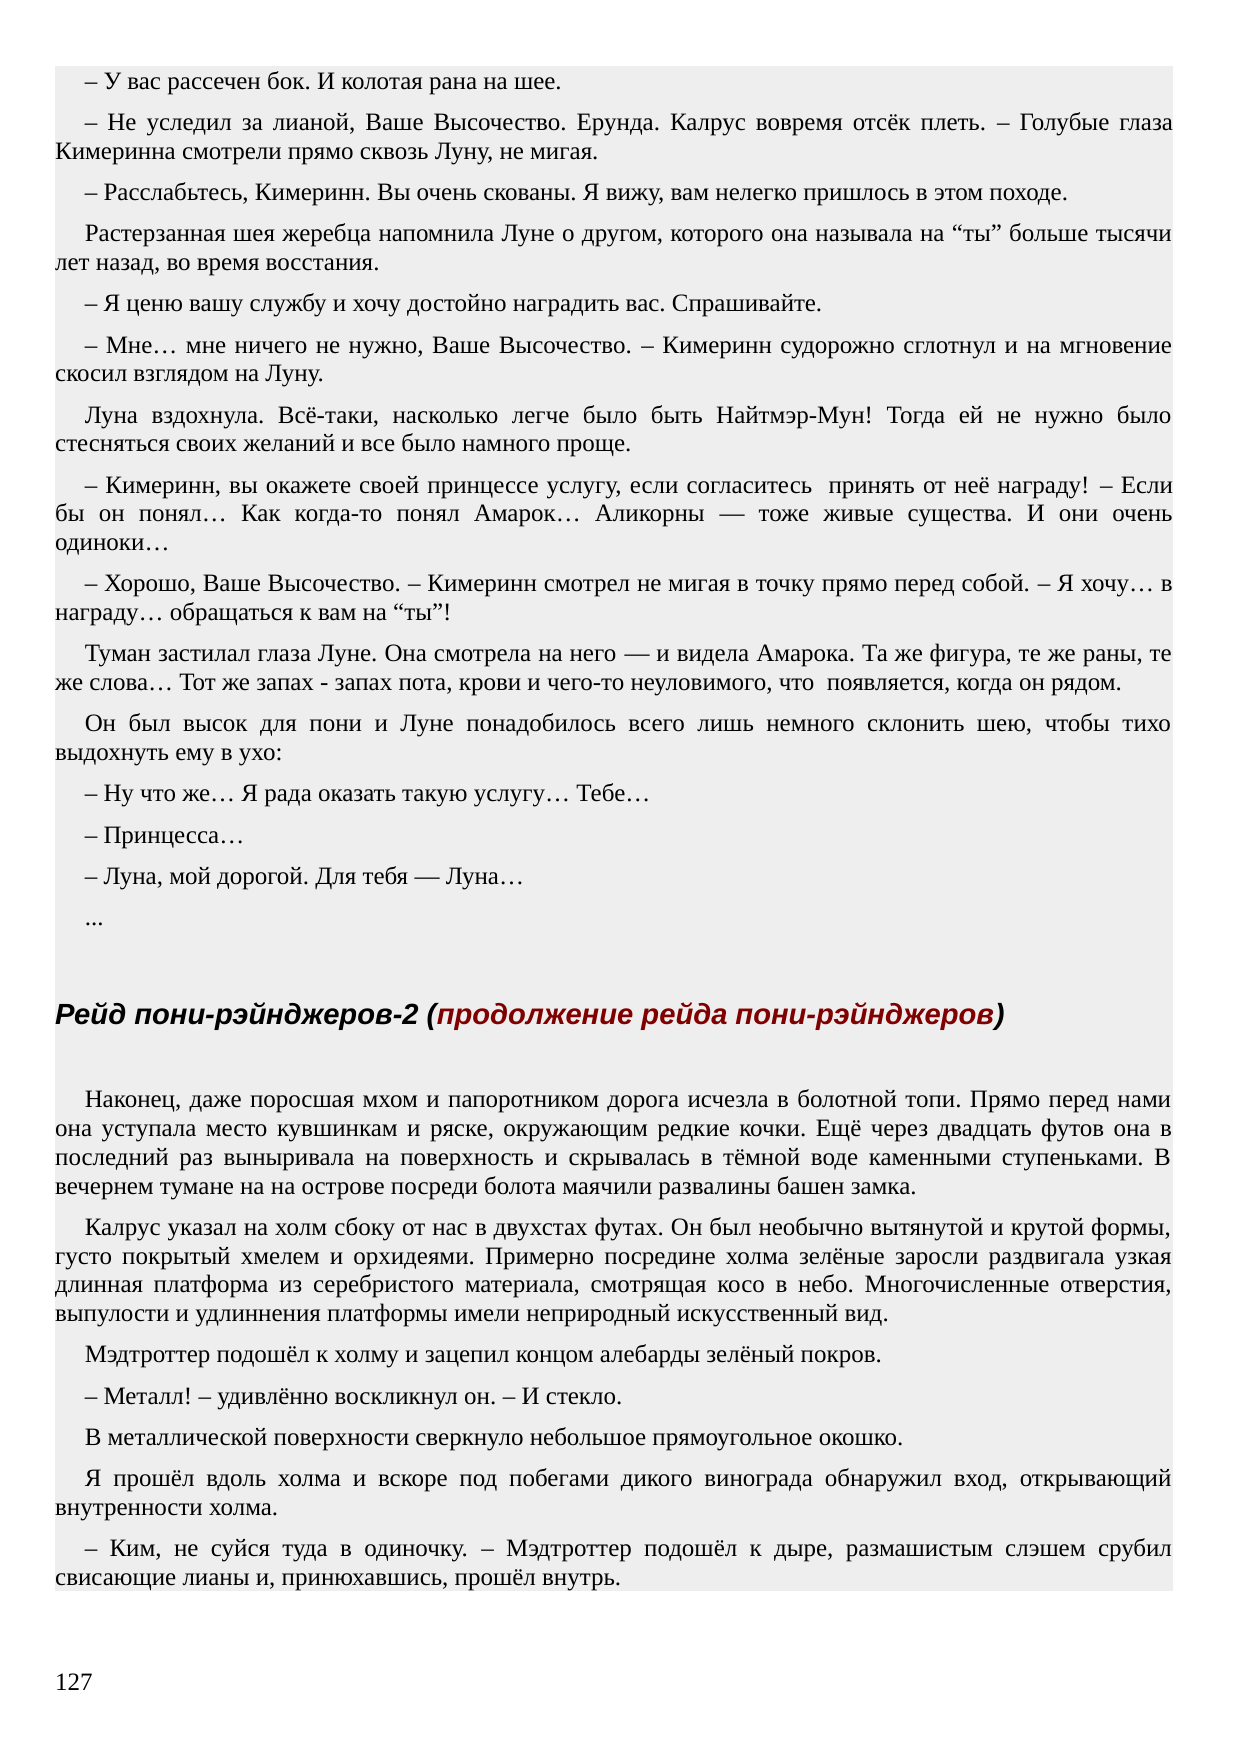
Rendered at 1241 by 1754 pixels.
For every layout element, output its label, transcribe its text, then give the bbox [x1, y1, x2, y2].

text Наконец, даже поросшая мхом и папоротником дорога исчезла в болотной топи. Прямо перед нами она уступала место кувшинкам и ряске, окружающим редкие кочки. Ещё через двадцать футов она в последний раз выныривала на поверхность и скрывалась в тёмной воде каменными ступеньками. В вечернем тумане на на острове посреди болота маячили развалины башен замка. [55, 1084, 1173, 1199]
text Калрус указал на холм сбоку от нас в двухстах футах. Он был необычно вытянутой и крутой формы, густо покрытый хмелем и орхидеями. Примерно посредине холма зелёные заросли раздвигала узкая длинная платформа из серебристого материала, смотрящая косо в небо. Многочисленные отверстия, выпулости и удлиннения платформы имели неприродный искусственный вид. [55, 1212, 1173, 1327]
text В металлической поверхности сверкнуло небольшое прямоугольное окошко. [55, 1422, 1173, 1451]
text Он был высок для пони и Луне понадобилось всего лишь немного склонить шею, чтобы тихо выдохнуть ему в ухо: [55, 708, 1173, 766]
subtitle Рейд пони-рэйнджеров-2 (продолжение рейда пони-рэйнджеров) [55, 997, 1173, 1031]
text – Не уследил за лианой, Ваше Высочество. Ерунда. Калрус вовремя отсёк плеть. – Голубые глаза Кимеринна смотрели прямо сквозь Луну, не мигая. [55, 107, 1173, 165]
text – Расслабьтесь, Кимеринн. Вы очень скованы. Я вижу, вам нелегко пришлось в этом походе. [55, 177, 1173, 206]
text Я прошёл вдоль холма и вскоре под побегами дикого винограда обнаружил вход, открывающий внутренности холма. [55, 1463, 1173, 1521]
text – Я ценю вашу службу и хочу достойно наградить вас. Спрашивайте. [55, 288, 1173, 317]
text – Ким, не суйся туда в одиночку. – Мэдтроттер подошёл к дыре, размашистым слэшем срубил свисающие лианы и, принюхавшись, прошёл внутрь. [55, 1533, 1173, 1591]
text – Кимеринн, вы окажете своей принцессе услугу, если согласитесь принять от неё награду! – Если бы он понял… Как когда-то понял Амарок… Аликорны — тоже живые существа. И они очень одиноки… [55, 470, 1173, 556]
text – Хорошо, Ваше Высочество. – Кимеринн смотрел не мигая в точку прямо перед собой. – Я хочу… в награду… обращаться к вам на “ты”! [55, 568, 1173, 626]
text – Мне… мне ничего не нужно, Ваше Высочество. – Кимеринн судорожно сглотнул и на мгновение скосил взглядом на Луну. [55, 330, 1173, 387]
text Растерзанная шея жеребца напомнила Луне о другом, которого она называла на “ты” больше тысячи лет назад, во время восстания. [55, 218, 1173, 276]
text – Ну что же… Я рада оказать такую услугу… Тебе… [55, 778, 1173, 807]
text Луна вздохнула. Всё-таки, насколько легче было быть Найтмэр-Мун! Тогда ей не нужно было стесняться своих желаний и все было намного проще. [55, 400, 1173, 457]
text – Луна, мой дорогой. Для тебя — Луна… [55, 861, 1173, 890]
text Мэдтроттер подошёл к холму и зацепил концом алебарды зелёный покров. [55, 1339, 1173, 1368]
text ... [55, 902, 1173, 931]
text – Принцесса… [55, 820, 1173, 848]
text Туман застилал глаза Луне. Она смотрела на него — и видела Амарока. Та же фигура, те же раны, те же слова… Тот же запах - запах пота, крови и чего-то неуловимого, что появляется, когда он рядом. [55, 638, 1173, 696]
text – У вас рассечен бок. И колотая рана на шее. [55, 66, 1173, 95]
text – Металл! – удивлённо воскликнул он. – И стекло. [55, 1381, 1173, 1409]
